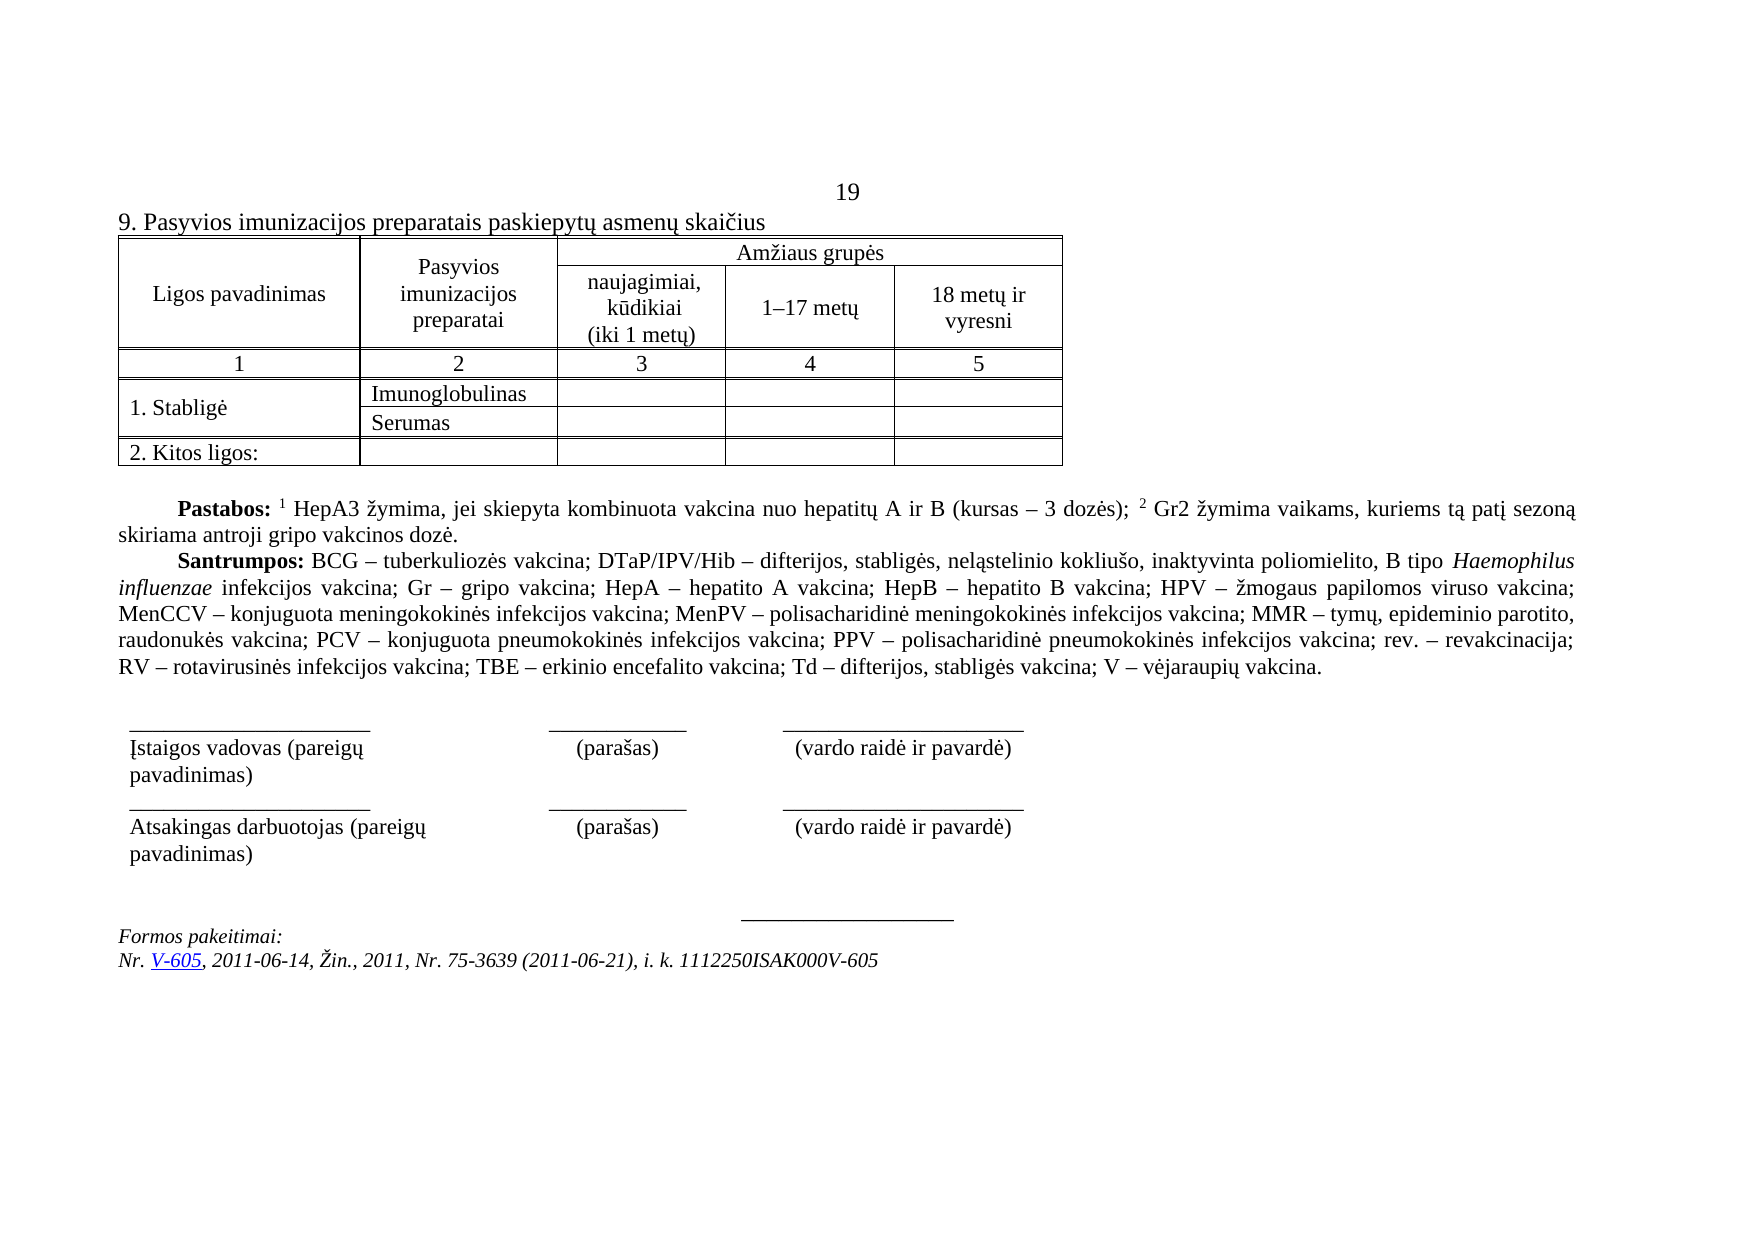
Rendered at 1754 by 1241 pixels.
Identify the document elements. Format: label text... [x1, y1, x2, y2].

table_cell [726, 439, 894, 465]
text 9. Pasyvios imunizacijos preparatais paskiepytų asmenų skaičius [118, 207, 1577, 235]
table_cell 3 [558, 350, 725, 377]
table_cell 5 [895, 350, 1062, 377]
table_cell naujagimiai, kūdikiai (iki 1 metų) [558, 266, 725, 347]
table_header Pasyvios imunizacijos preparatai [361, 239, 557, 347]
table_cell _____________________ Atsakingas darbuotojas (pareigų pavadinimas) [118, 787, 492, 866]
table_cell [558, 407, 725, 436]
table_cell 2 [361, 350, 557, 377]
text _________________ [118, 895, 1577, 924]
text Nr. V-605, 2011-06-14, Žin., 2011, Nr. 75-3639 (2011-06-21), i. k. 1112250ISAK000V-605 [118, 948, 1577, 972]
table_cell 1. Stabligė [119, 380, 359, 436]
table_cell 1 [119, 350, 359, 377]
table_header Amžiaus grupės [558, 239, 1062, 265]
table_cell 18 metų ir vyresni [895, 266, 1062, 347]
text Pastabos: 1 HepA3 žymima, jei skiepyta kombinuota vakcina nuo hepatitų A ir B (kursas – 3 dozės); 2 Gr2 žymima vaikams, kuriems tą patį sezoną skiriama antroji gripo vakcinos dozė. [118, 495, 1577, 547]
table_header _____________________ (vardo raidė ir pavardė) [743, 708, 1063, 787]
table_cell [726, 380, 894, 406]
table_cell 1–17 metų [726, 266, 894, 347]
table_cell Serumas [361, 407, 557, 436]
table_cell 4 [726, 350, 894, 377]
table_cell [895, 380, 1062, 406]
table_header Ligos pavadinimas [119, 239, 359, 347]
table_cell [558, 439, 725, 465]
table_cell [361, 439, 557, 465]
table_cell [558, 380, 725, 406]
table_cell [895, 439, 1062, 465]
text Santrumpos: BCG – tuberkuliozės vakcina; DTaP/IPV/Hib – difterijos, stabligės, neląstelinio kokliušo, inaktyvinta poliomielito, B tipo Haemophilus influenzae infekcijos vakcina; Gr – gripo vakcina; HepA – hepatito A vakcina; HepB – hepatito B vakcina; HPV – žmogaus papilomos viruso vakcina; MenCCV – konjuguota meningokokinės infekcijos vakcina; MenPV – polisacharidinė meningokokinės infekcijos vakcina; MMR – tymų, epideminio parotito, raudonukės vakcina; PCV – konjuguota pneumokokinės infekcijos vakcina; PPV – polisacharidinė pneumokokinės infekcijos vakcina; rev. – revakcinacija; RV – rotavirusinės infekcijos vakcina; TBE – erkinio encefalito vakcina; Td – difterijos, stabligės vakcina; V – vėjaraupių vakcina. [118, 547, 1577, 679]
table_cell 2. Kitos ligos: [119, 439, 359, 465]
table_cell [895, 407, 1062, 436]
table_cell ____________ (parašas) [492, 787, 743, 866]
text Formos pakeitimai: [118, 924, 1577, 948]
table_header _____________________ Įstaigos vadovas (pareigų pavadinimas) [118, 708, 492, 787]
table_cell _____________________ (vardo raidė ir pavardė) [743, 787, 1063, 866]
table_header ____________ (parašas) [492, 708, 743, 787]
table_cell [726, 407, 894, 436]
table_cell Imunoglobulinas [361, 380, 557, 406]
